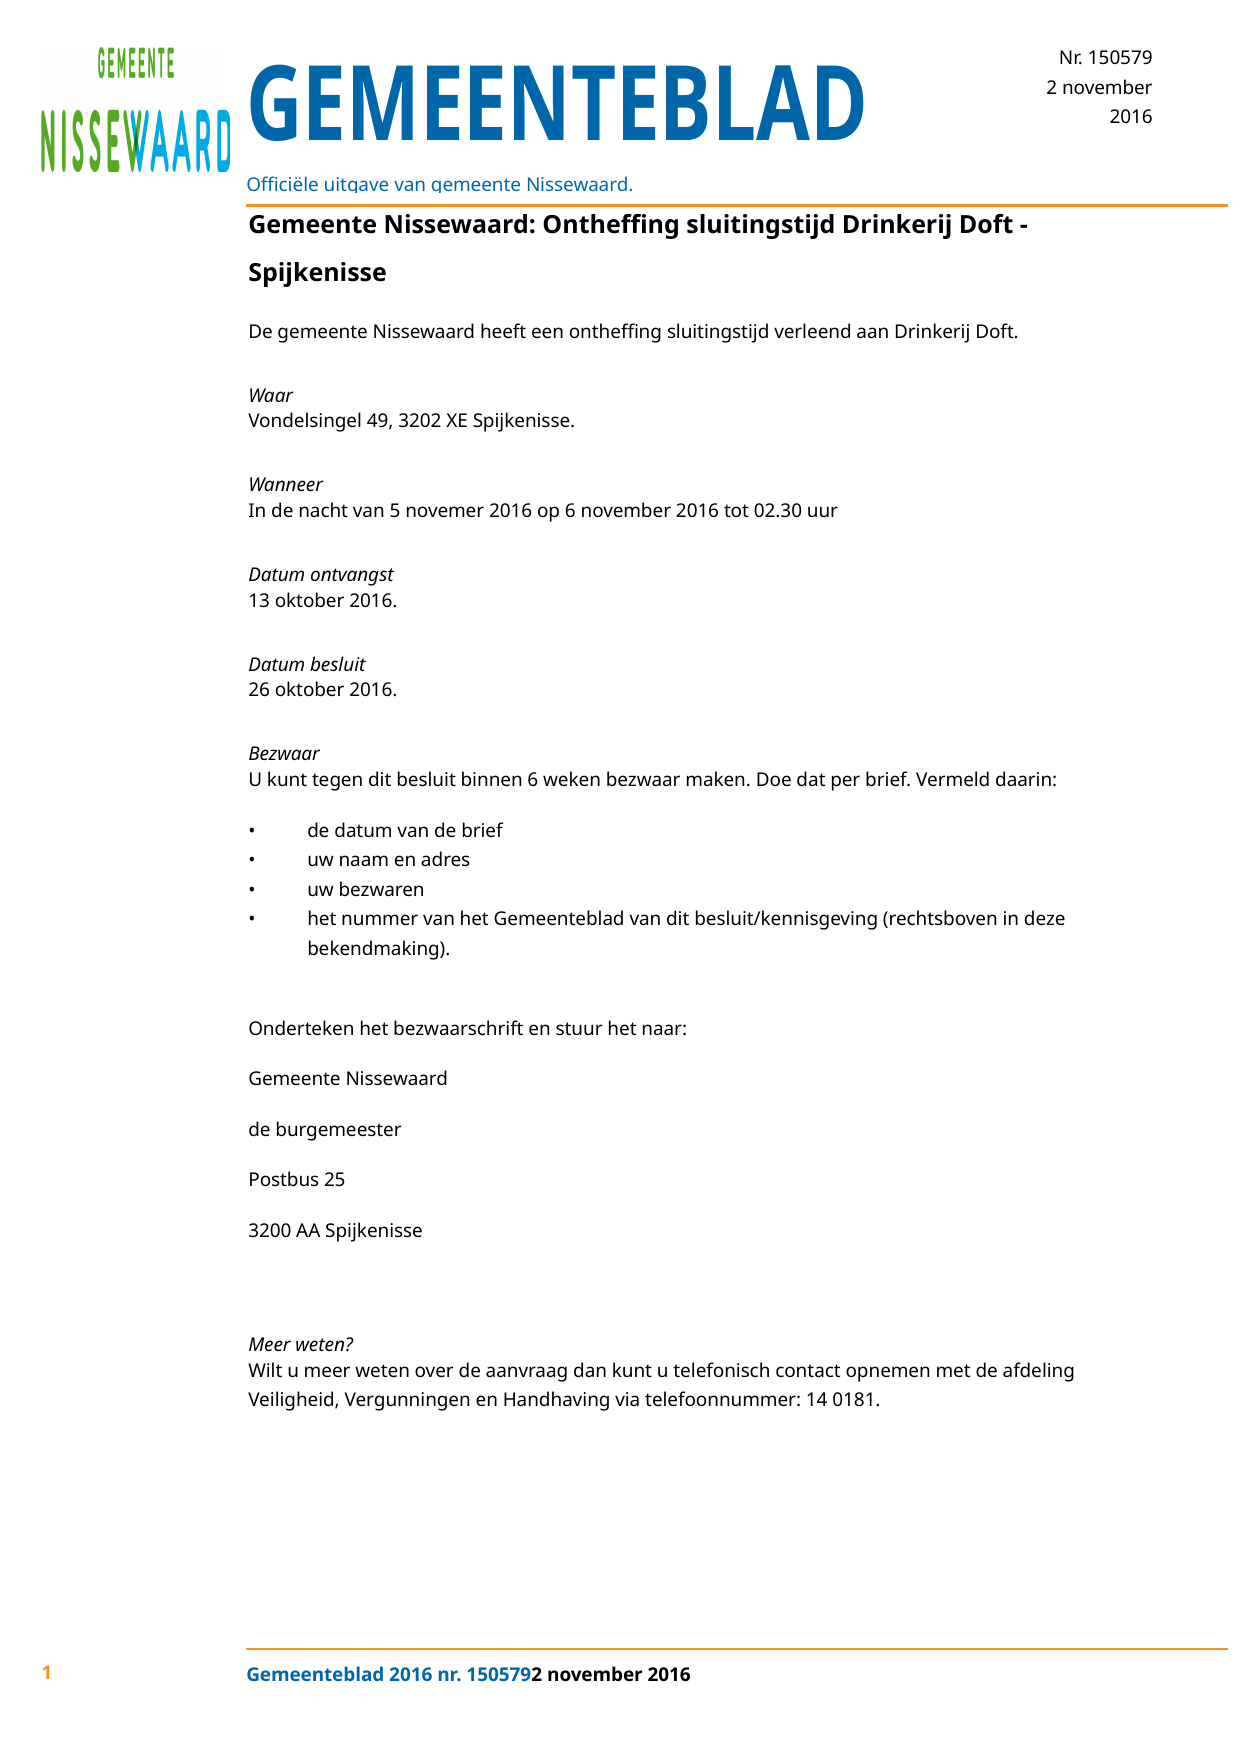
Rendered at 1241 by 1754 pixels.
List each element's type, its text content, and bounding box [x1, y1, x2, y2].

text Datum ontvangst [248, 561, 1152, 587]
text 26 oktober 2016. [248, 677, 1152, 702]
text In de nacht van 5 novemer 2016 op 6 november 2016 tot 02.30 uur [248, 497, 1152, 523]
text de burgemeester [248, 1116, 1152, 1142]
text 13 oktober 2016. [248, 587, 1152, 613]
text Meer weten? [248, 1331, 1152, 1357]
picture [200, 151, 206, 172]
text U kunt tegen dit besluit binnen 6 weken bezwaar maken. Doe dat per brief. Vermeld daarin: [248, 766, 1152, 792]
text Gemeente Nissewaard [248, 1066, 1152, 1091]
picture [201, 122, 206, 138]
list uw bezwaren [248, 876, 1152, 902]
text Gemeente Nissewaard: Ontheffing sluitingstijd Drinkerij Doft - Spijkenisse [248, 207, 1152, 288]
text Datum besluit [248, 651, 1152, 677]
list uw naam en adres [248, 846, 1152, 872]
list de datum van de brief [248, 817, 1152, 842]
text Wilt u meer weten over de aanvraag dan kunt u telefonisch contact opnemen met de afdeling Veiligheid, Vergunningen en Handhaving via telefoonnummer: 14 0181. [248, 1357, 1152, 1412]
text De gemeente Nissewaard heeft een ontheffing sluitingstijd verleend aan Drinkerij Doft. [248, 318, 1152, 344]
list het nummer van het Gemeenteblad van dit besluit/kennisgeving (rechtsboven in deze bekendmaking). [248, 906, 1152, 961]
text 3200 AA Spijkenisse [248, 1217, 1152, 1242]
text Bezwaar [248, 741, 1152, 766]
text Postbus 25 [248, 1166, 1152, 1192]
text Wanneer [248, 472, 1152, 497]
picture [222, 122, 227, 160]
picture [41, 47, 231, 172]
text Waar [248, 382, 1152, 408]
text Onderteken het bezwaarschrift en stuur het naar: [248, 1015, 1152, 1041]
text Vondelsingel 49, 3202 XE Spijkenisse. [248, 408, 1152, 433]
picture [154, 157, 165, 172]
picture [176, 157, 187, 172]
